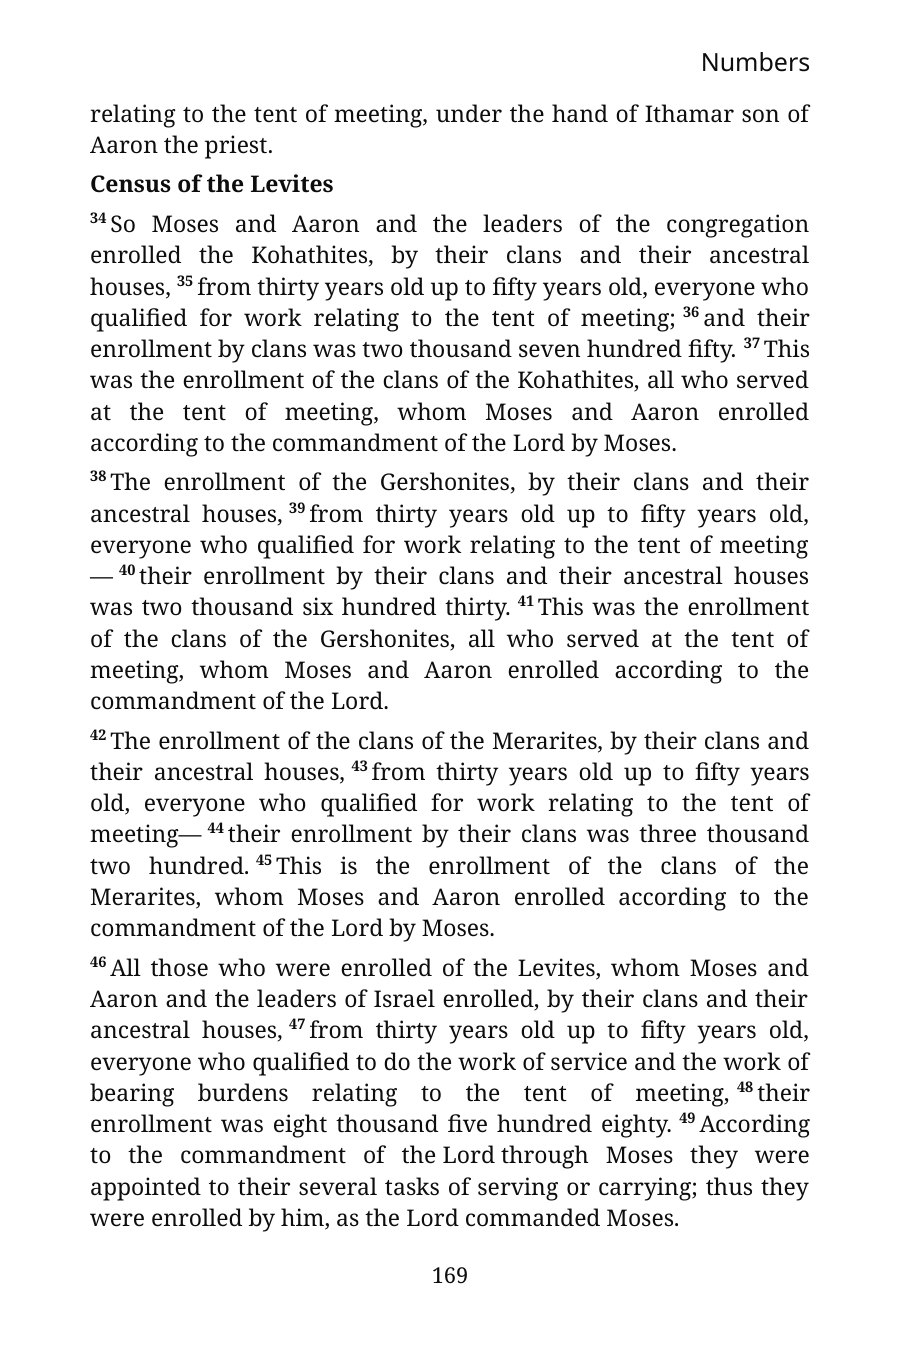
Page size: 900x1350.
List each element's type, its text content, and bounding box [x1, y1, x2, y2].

text 38 The enrollment of the Gershonites, by their clans and their ancestral houses, 39 from thirty years old up to fifty years old, everyone who qualified for work relating to the tent of meeting— 40 their enrollment by their clans and their ancestral houses was two thousand six hundred thirty. 41 This was the enrollment of the clans of the Gershonites, all who served at the tent of meeting, whom Moses and Aaron enrolled according to the commandment of the Lord. [90, 466, 810, 716]
text Census of the Levites [90, 168, 810, 199]
text 46 All those who were enrolled of the Levites, whom Moses and Aaron and the leaders of Israel enrolled, by their clans and their ancestral houses, 47 from thirty years old up to fifty years old, everyone who qualified to do the work of service and the work of bearing burdens relating to the tent of meeting, 48 their enrollment was eight thousand five hundred eighty. 49 According to the commandment of the Lord through Moses they were appointed to their several tasks of serving or carrying; thus they were enrolled by him, as the Lord commanded Moses. [90, 952, 810, 1233]
text 34 So Moses and Aaron and the leaders of the congregation enrolled the Kohathites, by their clans and their ancestral houses, 35 from thirty years old up to fifty years old, everyone who qualified for work relating to the tent of meeting; 36 and their enrollment by clans was two thousand seven hundred fifty. 37 This was the enrollment of the clans of the Kohathites, all who served at the tent of meeting, whom Moses and Aaron enrolled according to the commandment of the Lord by Moses. [90, 208, 810, 458]
text relating to the tent of meeting, under the hand of Ithamar son of Aaron the priest. [90, 97, 810, 160]
text 42 The enrollment of the clans of the Merarites, by their clans and their ancestral houses, 43 from thirty years old up to fifty years old, everyone who qualified for work relating to the tent of meeting— 44 their enrollment by their clans was three thousand two hundred. 45 This is the enrollment of the clans of the Merarites, whom Moses and Aaron enrolled according to the commandment of the Lord by Moses. [90, 724, 810, 943]
